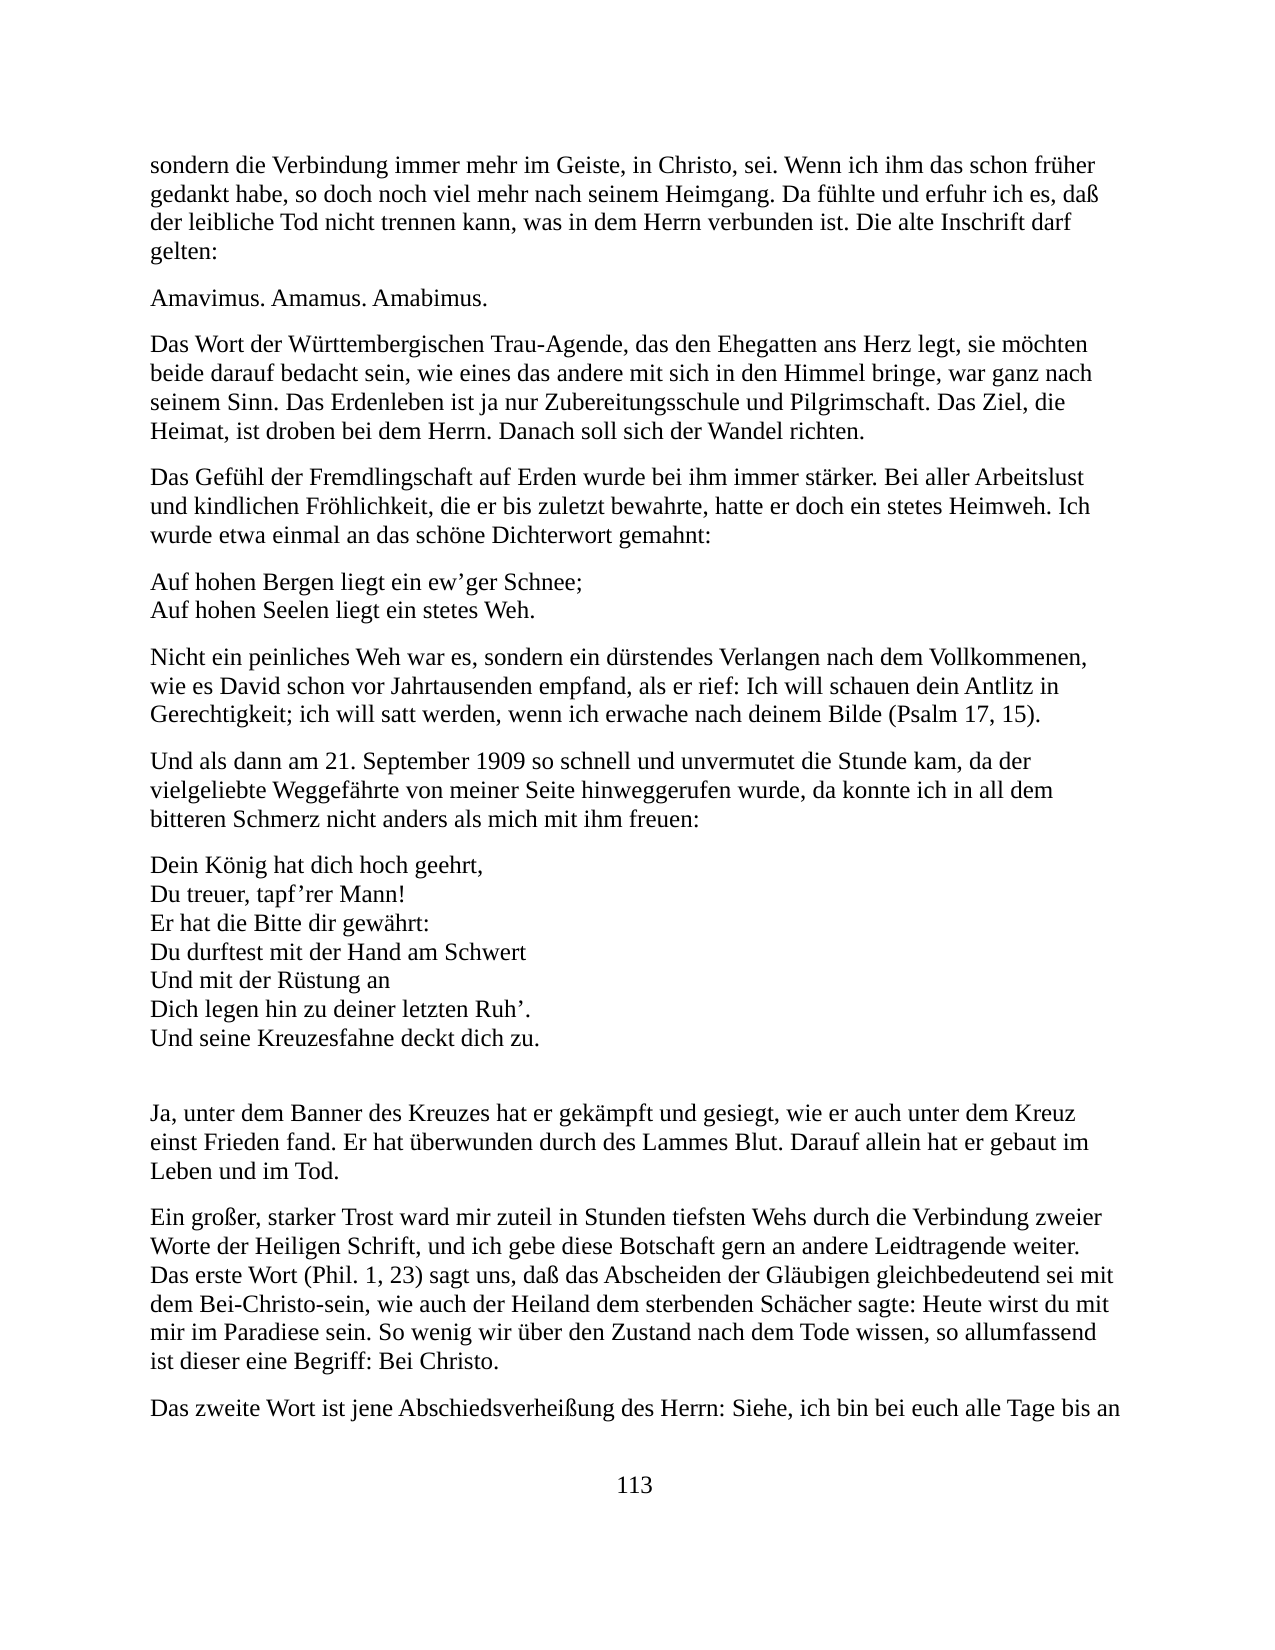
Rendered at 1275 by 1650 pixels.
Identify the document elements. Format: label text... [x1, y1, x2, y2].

text Ja, unter dem Banner des Kreuzes hat er gekämpft und gesiegt, wie er auch unter dem Kreuz einst Frieden fand. Er hat überwunden durch des Lammes Blut. Darauf allein hat er gebaut im Leben und im Tod. [150, 1098, 1125, 1184]
text Das Gefühl der Fremdlingschaft auf Erden wurde bei ihm immer stärker. Bei aller Arbeitslust und kindlichen Fröhlichkeit, die er bis zuletzt bewahrte, hatte er doch ein stetes Heimweh. Ich wurde etwa einmal an das schöne Dichterwort gemahnt: [150, 462, 1125, 549]
text Nicht ein peinliches Weh war es, sondern ein dürstendes Verlangen nach dem Vollkommenen, wie es David schon vor Jahrtausenden empfand, als er rief: Ich will schauen dein Antlitz in Gerechtigkeit; ich will satt werden, wenn ich erwache nach deinem Bilde (Psalm 17, 15). [150, 642, 1125, 728]
text Und als dann am 21. September 1909 so schnell und unvermutet die Stunde kam, da der vielgeliebte Weggefährte von meiner Seite hinweggerufen wurde, da konnte ich in all dem bitteren Schmerz nicht anders als mich mit ihm freuen: [150, 746, 1125, 832]
text Ein großer, starker Trost ward mir zuteil in Stunden tiefsten Wehs durch die Verbindung zweier Worte der Heiligen Schrift, und ich gebe diese Botschaft gern an andere Leidtragende weiter. Das erste Wort (Phil. 1, 23) sagt uns, daß das Abscheiden der Gläubigen gleichbedeutend sei mit dem Bei-Christo-sein, wie auch der Heiland dem sterbenden Schächer sagte: Heute wirst du mit mir im Paradiese sein. So wenig wir über den Zustand nach dem Tode wissen, so allumfassend ist dieser eine Begriff: Bei Christo. [150, 1202, 1125, 1375]
text Amavimus. Amamus. Amabimus. [150, 283, 1125, 312]
text sondern die Verbindung immer mehr im Geiste, in Christo, sei. Wenn ich ihm das schon früher gedankt habe, so doch noch viel mehr nach seinem Heimgang. Da fühlte und erfuhr ich es, daß der leibliche Tod nicht trennen kann, was in dem Herrn verbunden ist. Die alte Inschrift darf gelten: [150, 150, 1125, 265]
text Dein König hat dich hoch geehrt, Du treuer, tapf’rer Mann! Er hat die Bitte dir gewährt: Du durftest mit der Hand am Schwert Und mit der Rüstung an Dich legen hin zu deiner letzten Ruh’. Und seine Kreuzesfahne deckt dich zu. [150, 850, 1125, 1080]
text Das Wort der Württembergischen Trau-Agende, das den Ehegatten ans Herz legt, sie möchten beide darauf bedacht sein, wie eines das andere mit sich in den Himmel bringe, war ganz nach seinem Sinn. Das Erdenleben ist ja nur Zubereitungsschule und Pilgrimschaft. Das Ziel, die Heimat, ist droben bei dem Herrn. Danach soll sich der Wandel richten. [150, 329, 1125, 444]
text Das zweite Wort ist jene Abschiedsverheißung des Herrn: Siehe, ich bin bei euch alle Tage bis an [150, 1393, 1125, 1422]
text Auf hohen Bergen liegt ein ew’ger Schnee; Auf hohen Seelen liegt ein stetes Weh. [150, 567, 1125, 624]
